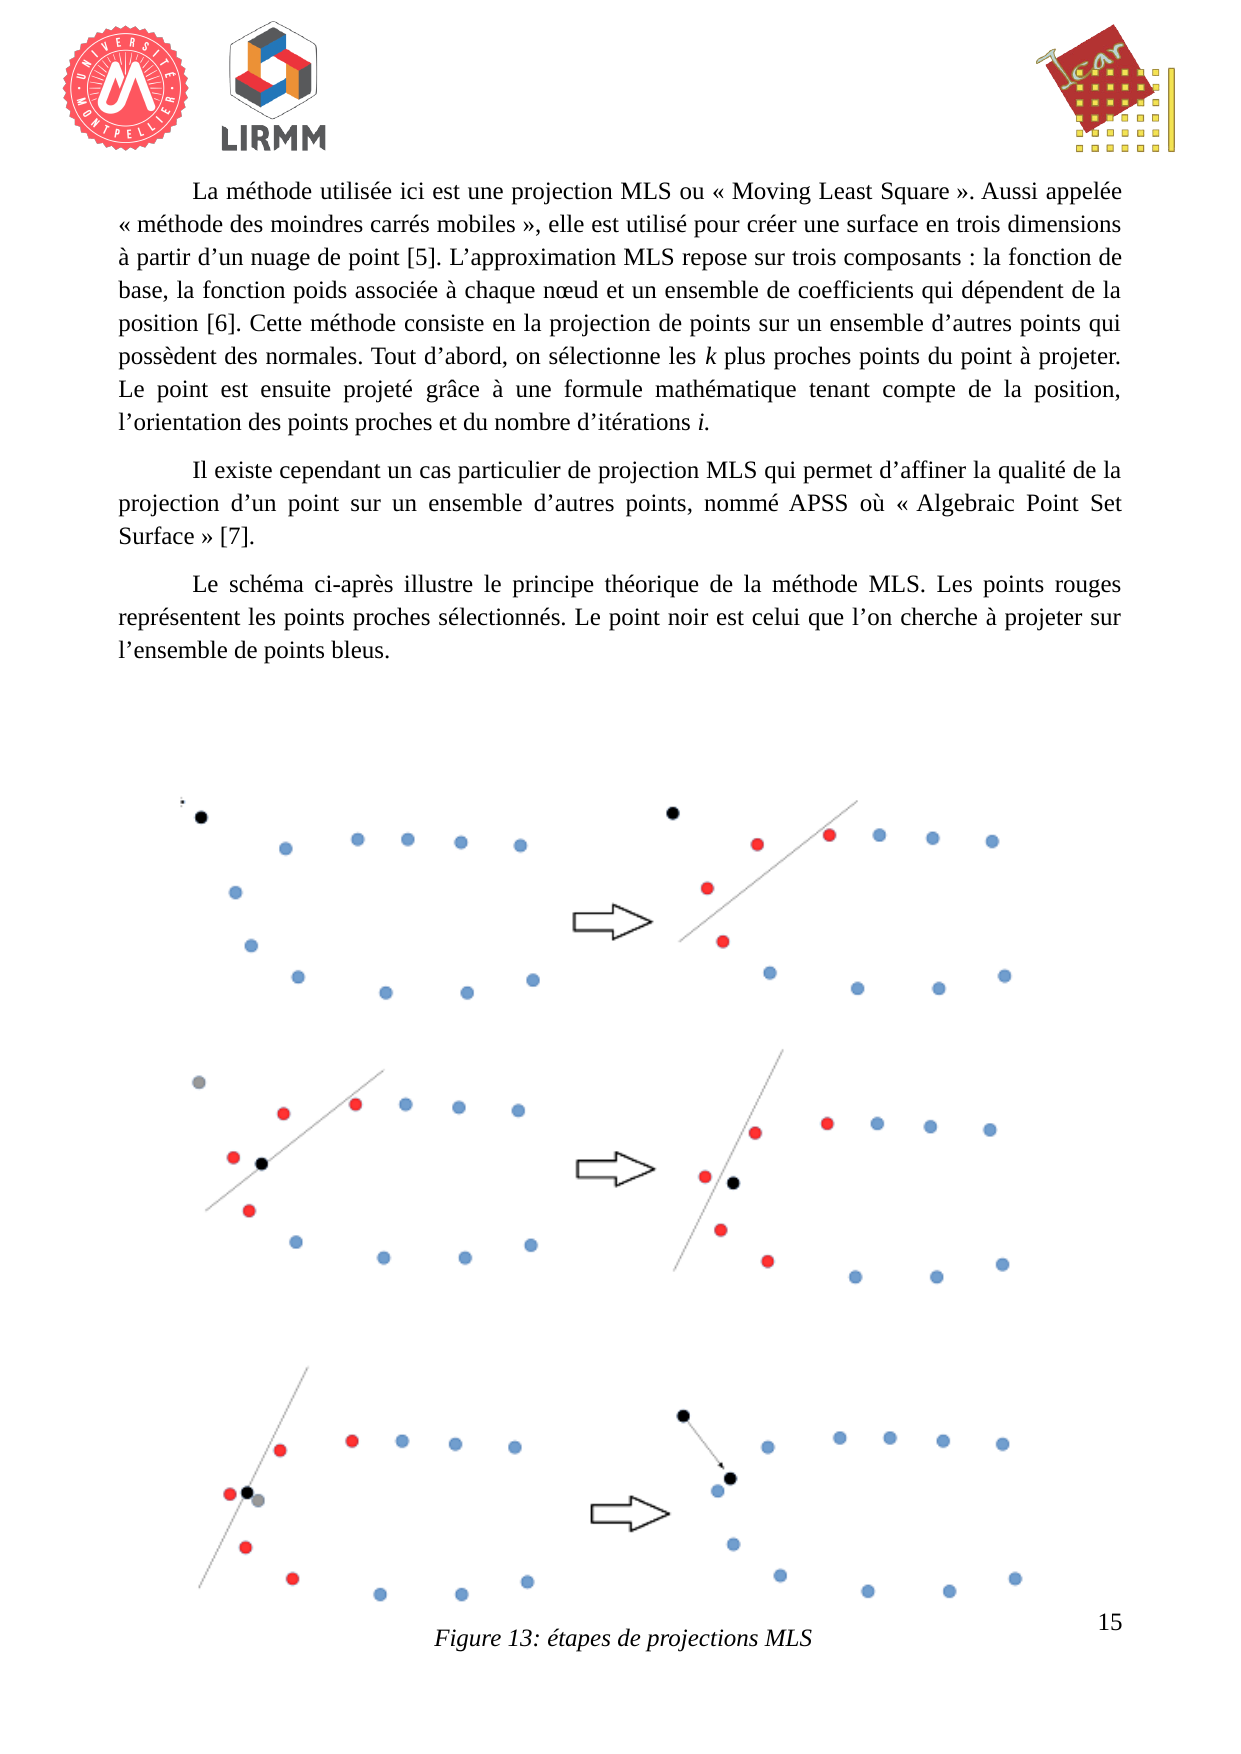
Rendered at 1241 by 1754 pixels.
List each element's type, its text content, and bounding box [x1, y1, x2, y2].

picture [203, 16, 343, 155]
text La méthode utilisée ici est une projection MLS ou « Moving Least Square ». Aussi appelée « méthode des moindres carrés mobiles », elle est utilisé pour créer une surface en trois dimensions à partir d’un nuage de point [5]. L’approximation MLS repose sur trois composants : la fonction de base, la fonction poids associée à chaque nœud et un ensemble de coefficients qui dépendent de la position [6]. Cette méthode consiste en la projection de points sur un ensemble d’autres points qui possèdent des normales. Tout d’abord, on sélectionne les k plus proches points du point à projeter. Le point est ensuite projeté grâce à une formule mathématique tenant compte de la position, l’orientation des points proches et du nombre d’itérations i. [118, 176, 1122, 436]
text Il existe cependant un cas particulier de projection MLS qui permet d’affiner la qualité de la projection d’un point sur un ensemble d’autres points, nommé APSS où « Algebraic Point Set Surface » [7]. [118, 455, 1122, 550]
picture [57, 13, 201, 156]
text Le schéma ci-après illustre le principe théorique de la méthode MLS. Les points rouges représentent les points proches sélectionnés. Le point noir est celui que l’on cherche à projeter sur l’ensemble de points bleus. [118, 569, 1122, 663]
picture [166, 777, 1082, 1618]
text Figure 13: étapes de projections MLS [167, 1618, 1082, 1652]
picture [1025, 6, 1177, 154]
